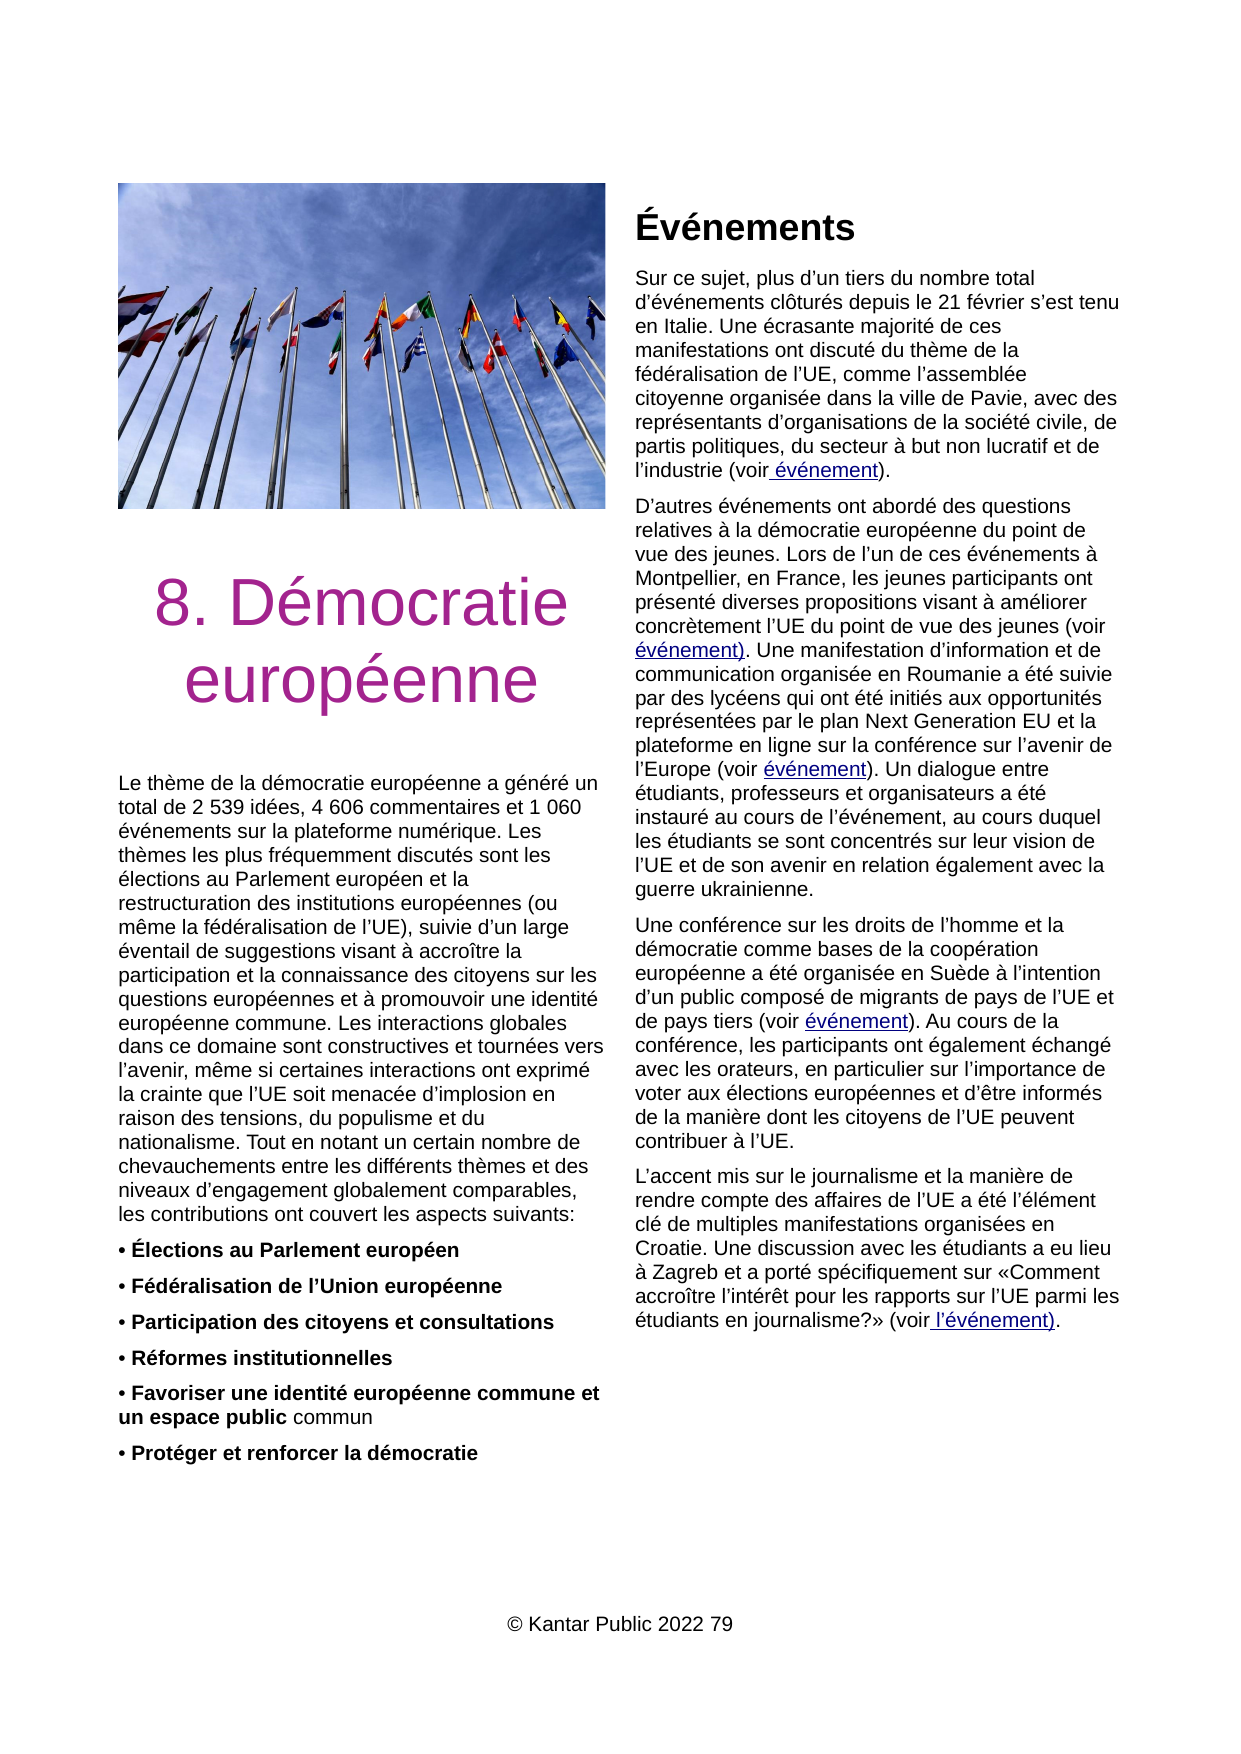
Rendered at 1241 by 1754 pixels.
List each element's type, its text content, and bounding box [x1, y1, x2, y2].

picture [118, 183, 606, 509]
text • Favoriser une identité européenne commune et un espace public commun [118, 1381, 605, 1429]
text • Élections au Parlement européen [118, 1238, 605, 1262]
text • Réformes institutionnelles [118, 1345, 605, 1369]
text Une conférence sur les droits de l’homme et la démocratie comme bases de la coopération européenne a été organisée en Suède à l’intention d’un public composé de migrants de pays de l’UE et de pays tiers (voir événement). Au cours de la conférence, les participants ont également échangé avec les orateurs, en particulier sur l’importance de voter aux élections européennes et d’être informés de la manière dont les citoyens de l’UE peuvent contribuer à l’UE. [635, 913, 1122, 1152]
text Sur ce sujet, plus d’un tiers du nombre total d’événements clôturés depuis le 21 février s’est tenu en Italie. Une écrasante majorité de ces manifestations ont discuté du thème de la fédéralisation de l’UE, comme l’assemblée citoyenne organisée dans la ville de Pavie, avec des représentants d’organisations de la société civile, de partis politiques, du secteur à but non lucratif et de l’industrie (voir événement). [635, 266, 1122, 482]
text L’accent mis sur le journalisme et la manière de rendre compte des affaires de l’UE a été l’élément clé de multiples manifestations organisées en Croatie. Une discussion avec les étudiants a eu lieu à Zagreb et a porté spécifiquement sur «Comment accroître l’intérêt pour les rapports sur l’UE parmi les étudiants en journalisme?» (voir l’événement). [635, 1164, 1122, 1332]
subtitle 8. Démocratie européenne [118, 563, 605, 717]
text • Protéger et renforcer la démocratie [118, 1441, 605, 1465]
subtitle Événements [635, 205, 1122, 248]
text Le thème de la démocratie européenne a généré un total de 2 539 idées, 4 606 commentaires et 1 060 événements sur la plateforme numérique. Les thèmes les plus fréquemment discutés sont les élections au Parlement européen et la restructuration des institutions européennes (ou même la fédéralisation de l’UE), suivie d’un large éventail de suggestions visant à accroître la participation et la connaissance des citoyens sur les questions européennes et à promouvoir une identité européenne commune. Les interactions globales dans ce domaine sont constructives et tournées vers l’avenir, même si certaines interactions ont exprimé la crainte que l’UE soit menacée d’implosion en raison des tensions, du populisme et du nationalisme. Tout en notant un certain nombre de chevauchements entre les différents thèmes et des niveaux d’engagement globalement comparables, les contributions ont couvert les aspects suivants: [118, 771, 605, 1226]
text • Participation des citoyens et consultations [118, 1309, 605, 1333]
text D’autres événements ont abordé des questions relatives à la démocratie européenne du point de vue des jeunes. Lors de l’un de ces événements à Montpellier, en France, les jeunes participants ont présenté diverses propositions visant à améliorer concrètement l’UE du point de vue des jeunes (voir événement). Une manifestation d’information et de communication organisée en Roumanie a été suivie par des lycéens qui ont été initiés aux opportunités représentées par le plan Next Generation EU et la plateforme en ligne sur la conférence sur l’avenir de l’Europe (voir événement). Un dialogue entre étudiants, professeurs et organisateurs a été instauré au cours de l’événement, au cours duquel les étudiants se sont concentrés sur leur vision de l’UE et de son avenir en relation également avec la guerre ukrainienne. [635, 494, 1122, 901]
text • Fédéralisation de l’Union européenne [118, 1274, 605, 1298]
